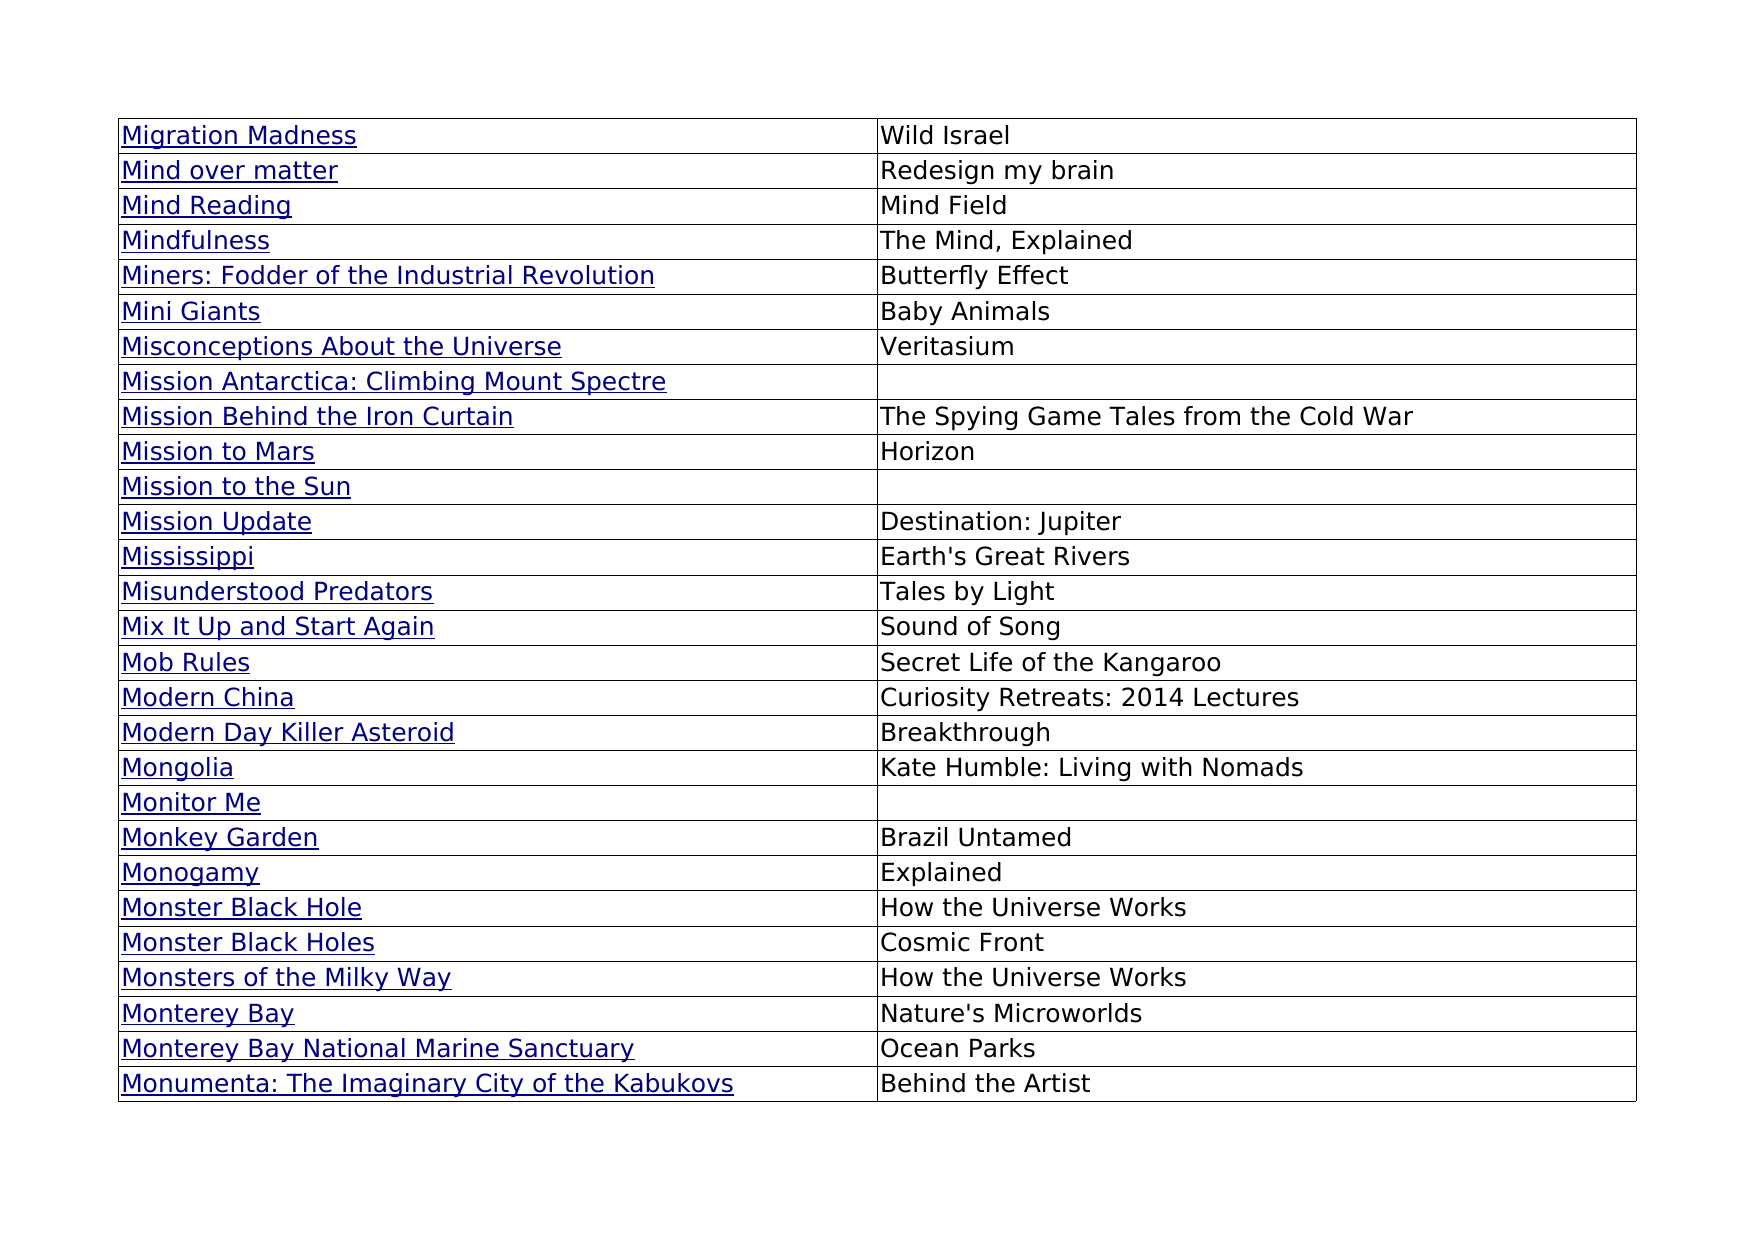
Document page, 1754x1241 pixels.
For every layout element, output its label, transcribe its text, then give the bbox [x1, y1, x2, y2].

table_cell [878, 786, 1636, 820]
table_cell Mob Rules [119, 646, 877, 680]
table_cell Mission to the Sun [119, 470, 877, 504]
table_cell Butterfly Effect [878, 260, 1636, 294]
table_cell Mission to Mars [119, 435, 877, 469]
table_cell Monster Black Hole [119, 891, 877, 926]
table_cell Mix It Up and Start Again [119, 611, 877, 645]
table_cell How the Universe Works [878, 962, 1636, 996]
table_cell Brazil Untamed [878, 821, 1636, 855]
table_cell Mission Behind the Iron Curtain [119, 400, 877, 434]
table_cell Miners: Fodder of the Industrial Revolution [119, 260, 877, 294]
table_cell The Mind, Explained [878, 225, 1636, 258]
table_cell Baby Animals [878, 295, 1636, 329]
table_cell Redesign my brain [878, 154, 1636, 188]
table_cell Mind over matter [119, 154, 877, 188]
table_cell Misconceptions About the Universe [119, 330, 877, 364]
table_cell Migration Madness [119, 119, 877, 153]
table_cell Behind the Artist [878, 1067, 1636, 1101]
table_cell Mind Reading [119, 189, 877, 223]
table_cell Mini Giants [119, 295, 877, 329]
table_cell Mongolia [119, 751, 877, 785]
table_cell Misunderstood Predators [119, 576, 877, 609]
table_cell Monogamy [119, 856, 877, 890]
table_cell Earth's Great Rivers [878, 540, 1636, 574]
table_cell Mission Antarctica: Climbing Mount Spectre [119, 365, 877, 399]
table_cell [878, 470, 1636, 504]
table_cell The Spying Game Tales from the Cold War [878, 400, 1636, 434]
table_cell Monsters of the Milky Way [119, 962, 877, 996]
table_cell Cosmic Front [878, 927, 1636, 961]
table_cell Wild Israel [878, 119, 1636, 153]
table_cell Kate Humble: Living with Nomads [878, 751, 1636, 785]
table_cell Mindfulness [119, 225, 877, 258]
table_cell Monster Black Holes [119, 927, 877, 961]
table_cell Mississippi [119, 540, 877, 574]
table_cell Explained [878, 856, 1636, 890]
table_cell Mind Field [878, 189, 1636, 223]
table_cell Secret Life of the Kangaroo [878, 646, 1636, 680]
table_cell [878, 365, 1636, 399]
table_cell Nature's Microworlds [878, 997, 1636, 1031]
table_cell Sound of Song [878, 611, 1636, 645]
table_cell Monterey Bay National Marine Sanctuary [119, 1032, 877, 1066]
table_cell Breakthrough [878, 716, 1636, 750]
table_cell Monitor Me [119, 786, 877, 820]
table_cell Modern China [119, 681, 877, 715]
table_cell How the Universe Works [878, 891, 1636, 926]
table_cell Monumenta: The Imaginary City of the Kabukovs [119, 1067, 877, 1101]
table_cell Ocean Parks [878, 1032, 1636, 1066]
table_cell Tales by Light [878, 576, 1636, 609]
table_cell Monterey Bay [119, 997, 877, 1031]
table_cell Veritasium [878, 330, 1636, 364]
table_cell Modern Day Killer Asteroid [119, 716, 877, 750]
table_cell Mission Update [119, 505, 877, 539]
table_cell Monkey Garden [119, 821, 877, 855]
table_cell Destination: Jupiter [878, 505, 1636, 539]
table_cell Curiosity Retreats: 2014 Lectures [878, 681, 1636, 715]
table_cell Horizon [878, 435, 1636, 469]
